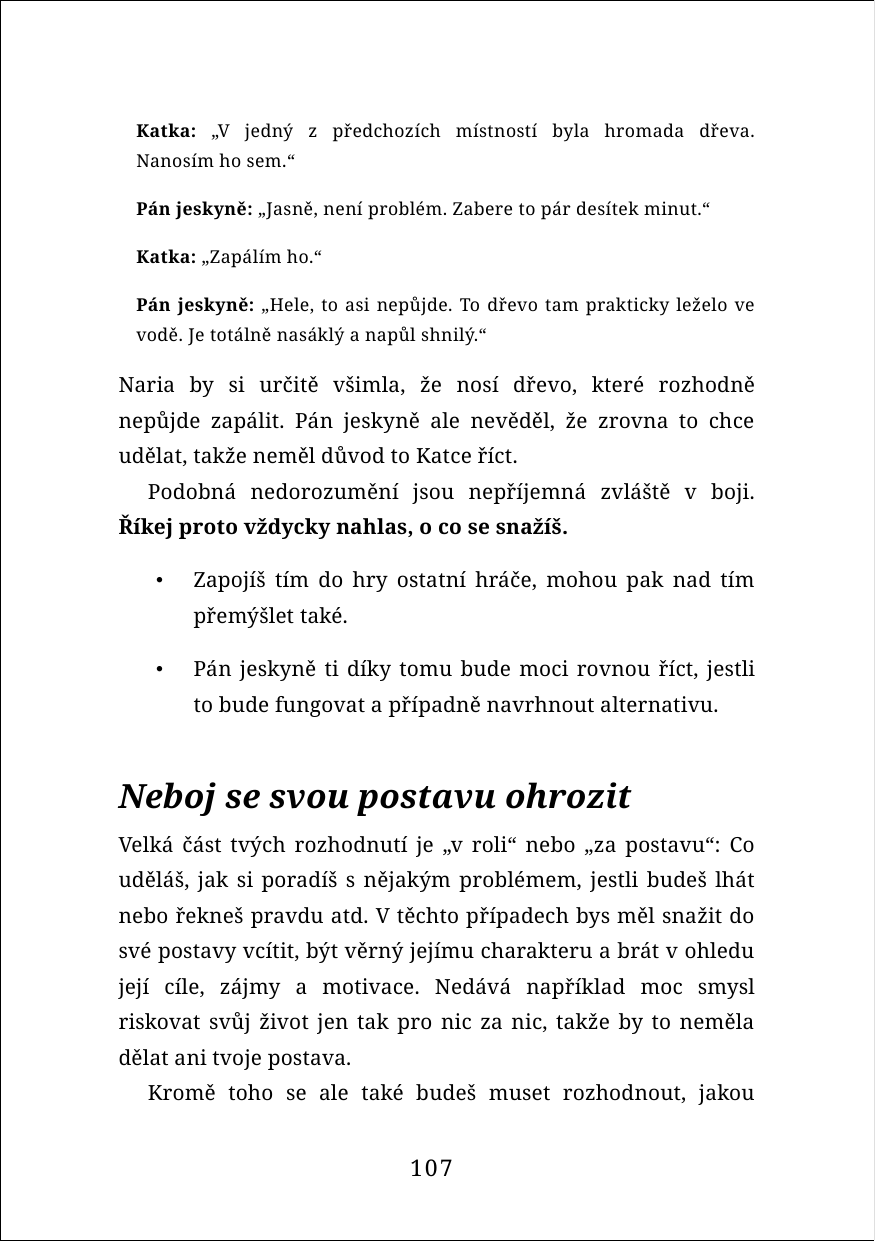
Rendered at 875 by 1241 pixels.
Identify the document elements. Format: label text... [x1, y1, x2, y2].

subtitle Neboj se svou postavu ohrozit [118, 773, 756, 818]
text Katka: „Zapálím ho.“ [136, 244, 756, 268]
text Katka: „V jedný z předchozích místností byla hromada dřeva. Nanosím ho sem.“ [136, 118, 756, 173]
list Pán jeskyně ti díky tomu bude moci rovnou říct, jestli to bude fungovat a případně navrhnout alternativu. [156, 654, 756, 718]
text Pán jeskyně: „Jasně, není problém. Zabere to pár desítek minut.“ [136, 196, 756, 221]
text Velká část tvých rozhodnutí je „v roli“ nebo „za postavu“: Co uděláš, jak si poradíš s nějakým problémem, jestli budeš lhát nebo řekneš pravdu atd. V těchto případech bys měl snažit do své postavy vcítit, být věrný jejímu charakteru a brát v ohledu její cíle, zájmy a motivace. Nedává například moc smysl riskovat svůj život jen tak pro nic za nic, takže by to neměla dělat ani tvoje postava. Kromě toho se ale také budeš muset rozhodnout, jakou [118, 830, 756, 1107]
text Pán jeskyně: „Hele, to asi nepůjde. To dřevo tam prakticky leželo ve vodě. Je totálně nasáklý a napůl shnilý.“ [136, 292, 756, 347]
list Zapojíš tím do hry ostatní hráče, mohou pak nad tím přemýšlet také. [156, 566, 756, 629]
text Naria by si určitě všimla, že nosí dřevo, které rozhodně nepůjde zapálit. Pán jeskyně ale nevěděl, že zrovna to chce udělat, takže neměl důvod to Katce říct. Podobná nedorozumění jsou nepříjemná zvláště v boji. Říkej proto vždycky nahlas, o co se snažíš. [118, 370, 756, 541]
